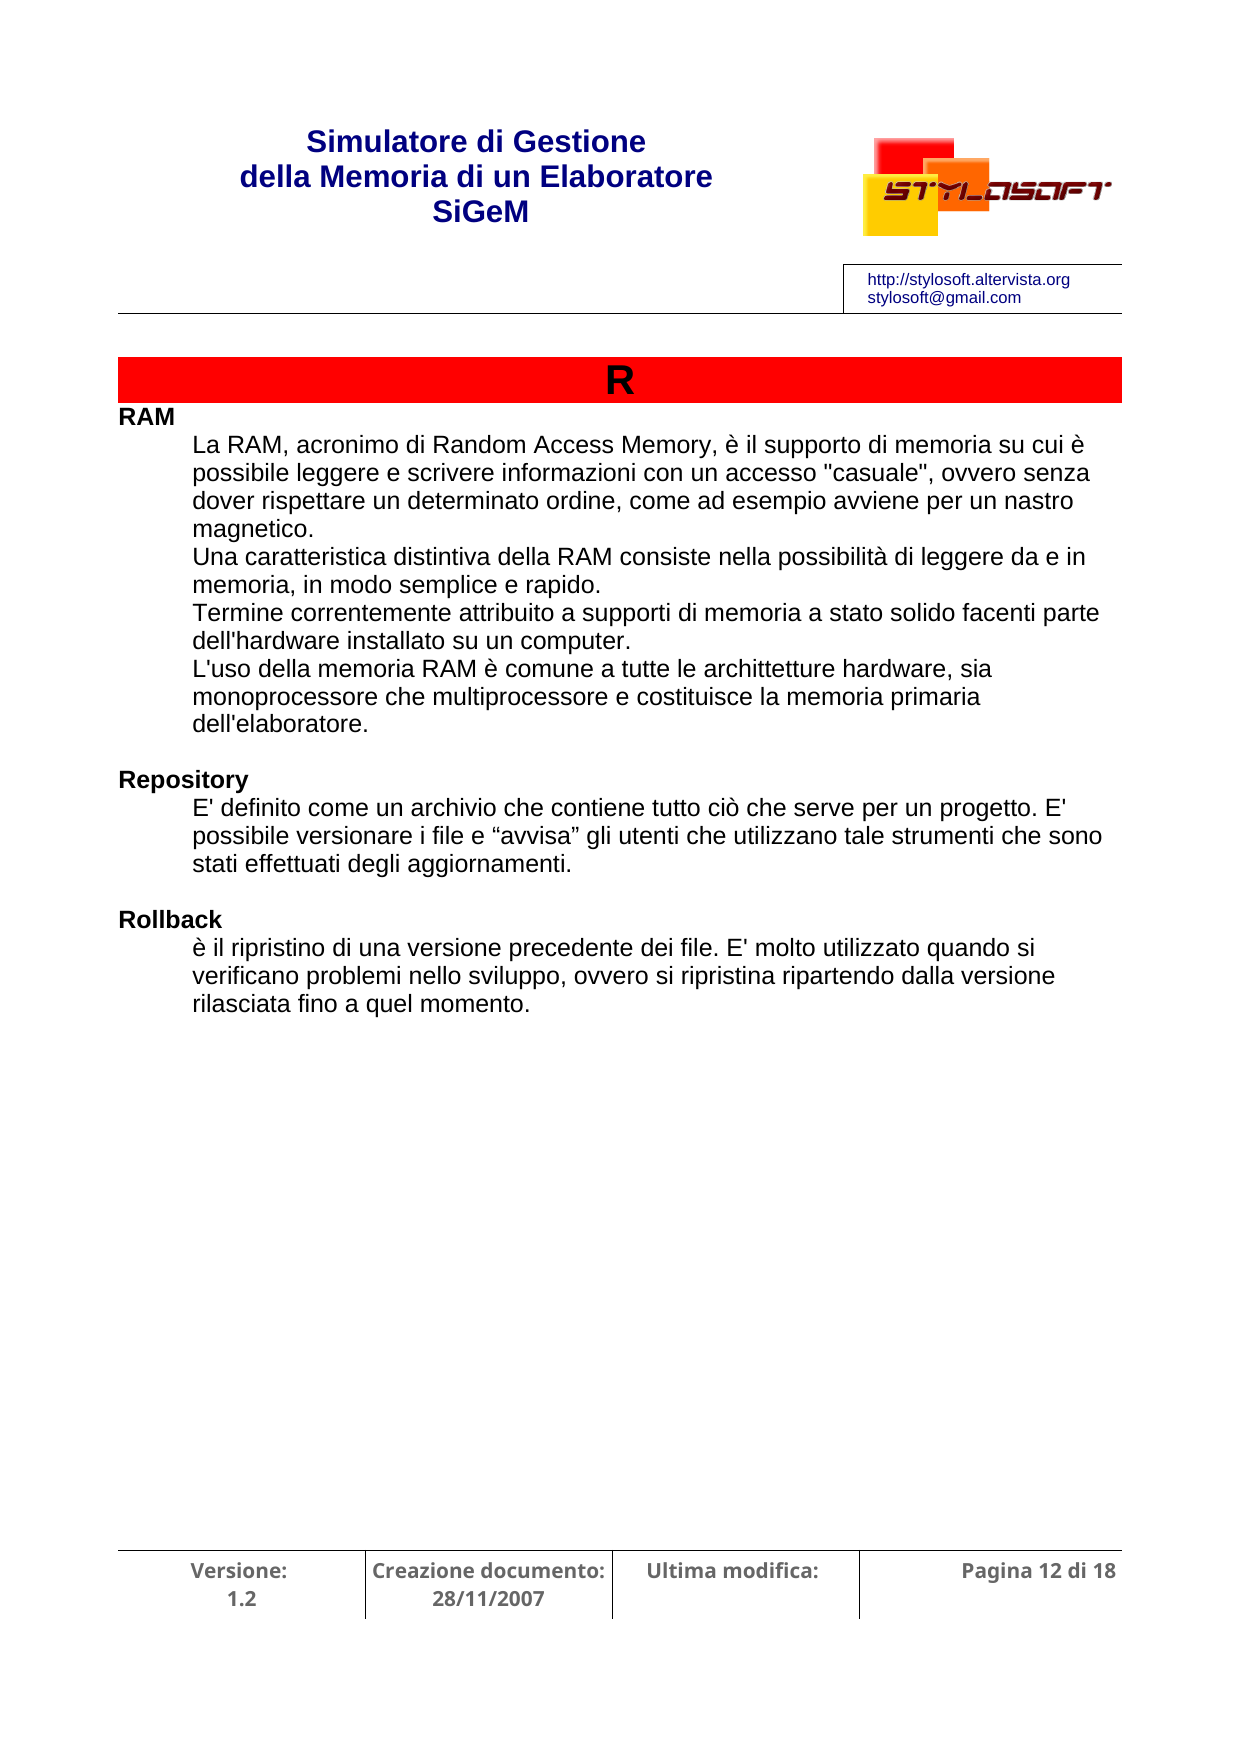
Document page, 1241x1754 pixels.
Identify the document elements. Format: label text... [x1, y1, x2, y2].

text è il ripristino di una versione precedente dei file. E' molto utilizzato quando si verificano problemi nello sviluppo, ovvero si ripristina ripartendo dalla versione rilasciata fino a quel momento. [118, 933, 1122, 1017]
text RAM [118, 403, 1122, 431]
text Termine correntemente attribuito a supporti di memoria a stato solido facenti parte dell'hardware installato su un computer. [118, 598, 1122, 654]
text E' definito come un archivio che contiene tutto ciò che serve per un progetto. E' possibile versionare i file e “avvisa” gli utenti che utilizzano tale strumenti che sono stati effettuati degli aggiornamenti. [118, 794, 1122, 878]
text R [118, 357, 1122, 403]
text Rollback [118, 906, 1122, 933]
text L'uso della memoria RAM è comune a tutte le archittetture hardware, sia monoprocessore che multiprocessore e costituisce la memoria primaria dell'elaboratore. [118, 654, 1122, 738]
text Repository [118, 766, 1122, 794]
text Una caratteristica distintiva della RAM consiste nella possibilità di leggere da e in memoria, in modo semplice e rapido. [118, 543, 1122, 598]
picture [848, 123, 1117, 247]
text La RAM, acronimo di Random Access Memory, è il supporto di memoria su cui è possibile leggere e scrivere informazioni con un accesso "casuale", ovvero senza dover rispettare un determinato ordine, come ad esempio avviene per un nastro magnetico. [118, 431, 1122, 543]
